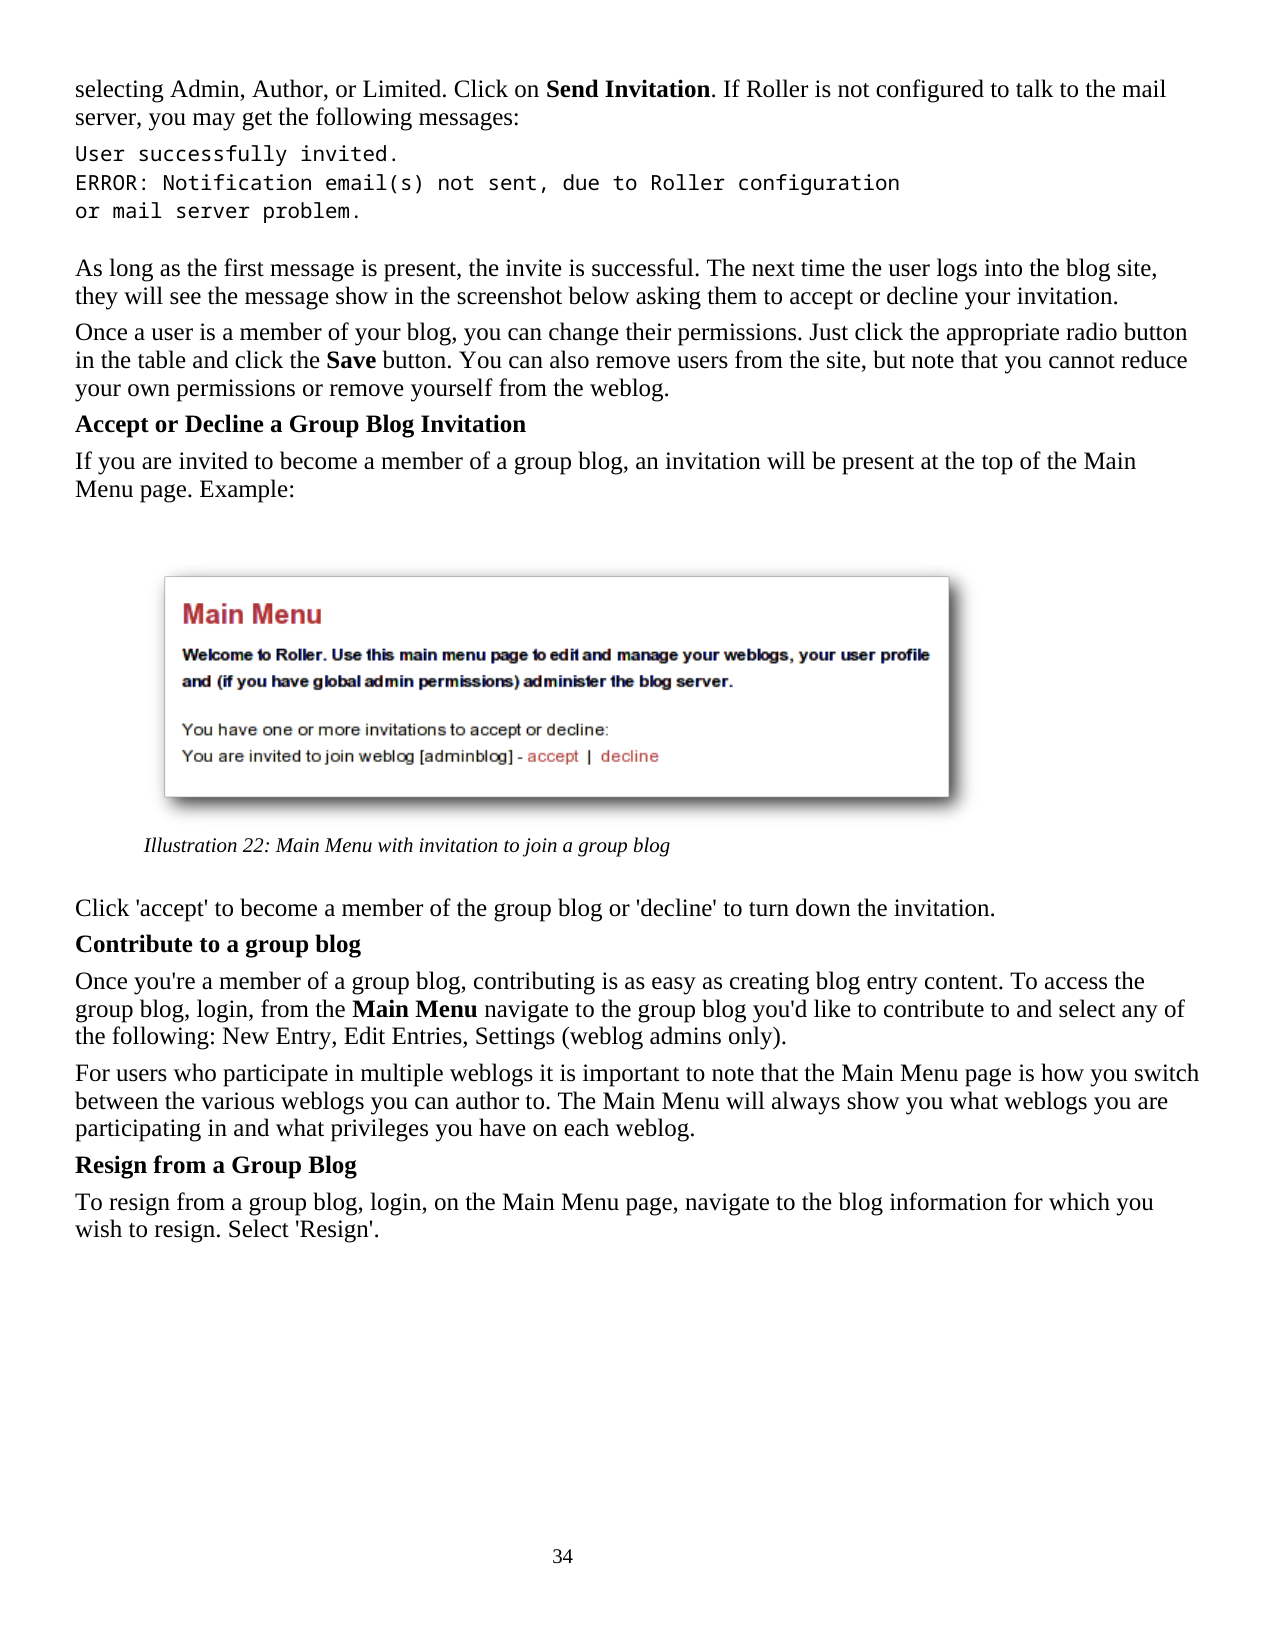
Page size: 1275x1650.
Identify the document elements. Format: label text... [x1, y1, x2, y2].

text Illustration 22: Main Menu with invitation to join a group blog [144, 834, 985, 857]
text To resign from a group blog, login, on the Main Menu page, navigate to the blog information for which you wish to resign. Select 'Resign'. [75, 1188, 1200, 1243]
text Once you're a member of a group blog, contributing is as easy as creating blog entry content. To access the group blog, login, from the Main Menu navigate to the group blog you'd like to contribute to and select any of the following: New Entry, Edit Entries, Settings (weblog admins only). [75, 967, 1200, 1050]
text If you are invited to become a member of a group blog, an invitation will be present at the top of the Main Menu page. Example: [75, 447, 1200, 503]
text Contribute to a group blog [75, 930, 1200, 958]
text Resign from a Group Blog [75, 1151, 1200, 1179]
picture [143, 555, 986, 834]
text selecting Admin, Author, or Limited. Click on Send Invitation. If Roller is not configured to talk to the mail server, you may get the following messages: [75, 75, 1200, 130]
text Click 'accept' to become a member of the group blog or 'decline' to turn down the invitation. [75, 894, 1200, 921]
text User successfully invited. [75, 139, 1200, 168]
text Once a user is a member of your blog, you can change their permissions. Just click the appropriate radio button in the table and click the Save button. You can also remove users from the site, but note that you cannot reduce your own permissions or remove yourself from the weblog. [75, 318, 1200, 402]
text ERROR: Notification email(s) not sent, due to Roller configuration or mail server problem. [75, 168, 1200, 225]
text For users who participate in multiple weblogs it is important to note that the Main Menu page is how you switch between the various weblogs you can author to. The Main Menu will always show you what weblogs you are participating in and what privileges you have on each weblog. [75, 1059, 1200, 1142]
text Accept or Decline a Group Blog Invitation [75, 411, 1200, 438]
text As long as the first message is present, the invite is successful. The next time the user logs into the blog site, they will see the message show in the screenshot below asking them to accept or decline your invitation. [75, 254, 1200, 309]
